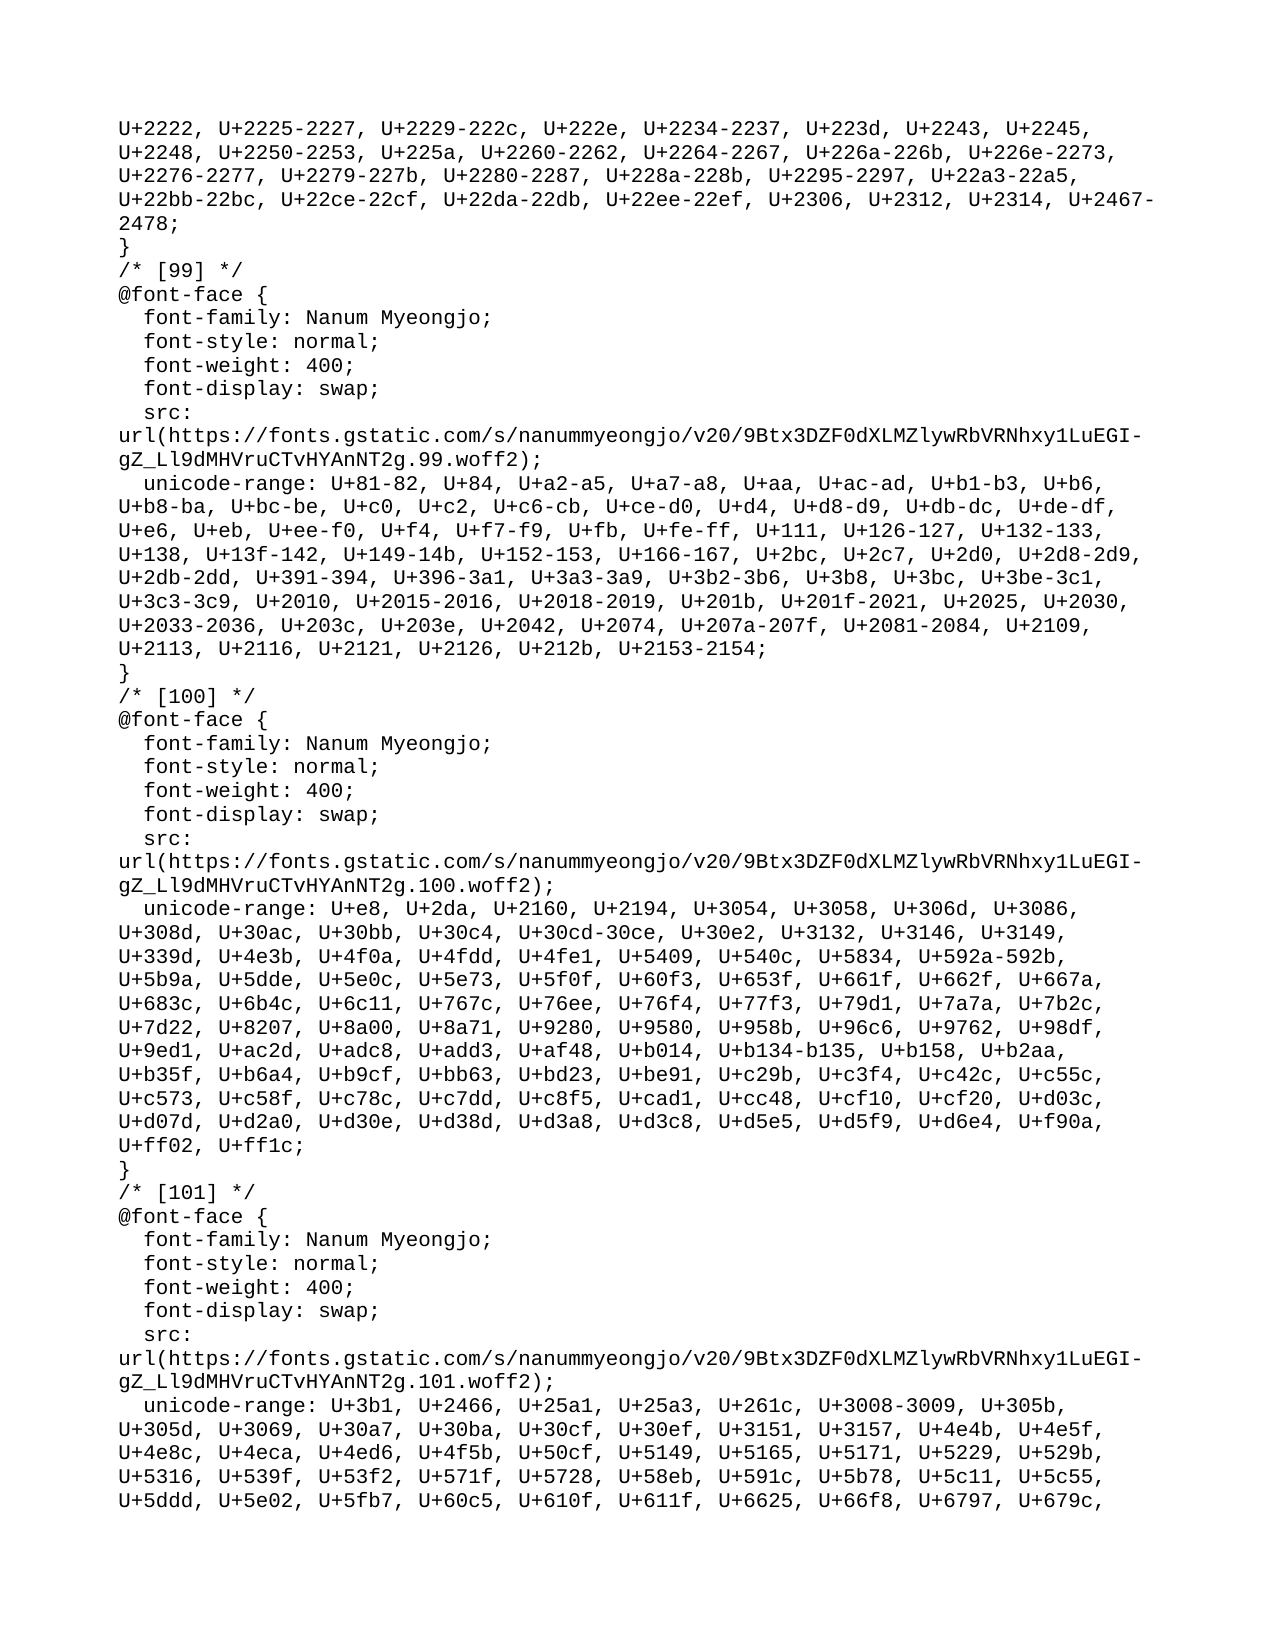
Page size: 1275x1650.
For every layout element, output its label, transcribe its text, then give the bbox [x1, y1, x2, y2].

text unicode-range: U+e8, U+2da, U+2160, U+2194, U+3054, U+3058, U+306d, U+3086, U+308d, U+30ac, U+30bb, U+30c4, U+30cd-30ce, U+30e2, U+3132, U+3146, U+3149, U+339d, U+4e3b, U+4f0a, U+4fdd, U+4fe1, U+5409, U+540c, U+5834, U+592a-592b, U+5b9a, U+5dde, U+5e0c, U+5e73, U+5f0f, U+60f3, U+653f, U+661f, U+662f, U+667a, U+683c, U+6b4c, U+6c11, U+767c, U+76ee, U+76f4, U+77f3, U+79d1, U+7a7a, U+7b2c, U+7d22, U+8207, U+8a00, U+8a71, U+9280, U+9580, U+958b, U+96c6, U+9762, U+98df, U+9ed1, U+ac2d, U+adc8, U+add3, U+af48, U+b014, U+b134-b135, U+b158, U+b2aa, U+b35f, U+b6a4, U+b9cf, U+bb63, U+bd23, U+be91, U+c29b, U+c3f4, U+c42c, U+c55c, U+c573, U+c58f, U+c78c, U+c7dd, U+c8f5, U+cad1, U+cc48, U+cf10, U+cf20, U+d03c, U+d07d, U+d2a0, U+d30e, U+d38d, U+d3a8, U+d3c8, U+d5e5, U+d5f9, U+d6e4, U+f90a, U+ff02, U+ff1c; [118, 898, 1157, 1158]
text } [118, 662, 1157, 686]
text font-style: normal; [118, 757, 1157, 780]
text font-weight: 400; [118, 1277, 1157, 1300]
text } [118, 1158, 1157, 1182]
text /* [100] */ [118, 686, 1157, 709]
text font-style: normal; [118, 331, 1157, 354]
text font-family: Nanum Myeongjo; [118, 307, 1157, 331]
text @font-face { [118, 709, 1157, 733]
text @font-face { [118, 284, 1157, 307]
text unicode-range: U+81-82, U+84, U+a2-a5, U+a7-a8, U+aa, U+ac-ad, U+b1-b3, U+b6, U+b8-ba, U+bc-be, U+c0, U+c2, U+c6-cb, U+ce-d0, U+d4, U+d8-d9, U+db-dc, U+de-df, U+e6, U+eb, U+ee-f0, U+f4, U+f7-f9, U+fb, U+fe-ff, U+111, U+126-127, U+132-133, U+138, U+13f-142, U+149-14b, U+152-153, U+166-167, U+2bc, U+2c7, U+2d0, U+2d8-2d9, U+2db-2dd, U+391-394, U+396-3a1, U+3a3-3a9, U+3b2-3b6, U+3b8, U+3bc, U+3be-3c1, U+3c3-3c9, U+2010, U+2015-2016, U+2018-2019, U+201b, U+201f-2021, U+2025, U+2030, U+2033-2036, U+203c, U+203e, U+2042, U+2074, U+207a-207f, U+2081-2084, U+2109, U+2113, U+2116, U+2121, U+2126, U+212b, U+2153-2154; [118, 473, 1157, 662]
text @font-face { [118, 1206, 1157, 1229]
text font-display: swap; [118, 378, 1157, 402]
text /* [101] */ [118, 1182, 1157, 1206]
text src: url(https://fonts.gstatic.com/s/nanummyeongjo/v20/9Btx3DZF0dXLMZlywRbVRNhxy1LuEGI-gZ_Ll9dMHVruCTvHYAnNT2g.99.woff2); [118, 402, 1157, 473]
text font-weight: 400; [118, 354, 1157, 378]
text font-weight: 400; [118, 780, 1157, 804]
text font-display: swap; [118, 804, 1157, 827]
text font-family: Nanum Myeongjo; [118, 1229, 1157, 1253]
text font-display: swap; [118, 1300, 1157, 1324]
text } [118, 236, 1157, 260]
text font-family: Nanum Myeongjo; [118, 733, 1157, 757]
text src: url(https://fonts.gstatic.com/s/nanummyeongjo/v20/9Btx3DZF0dXLMZlywRbVRNhxy1LuEGI-gZ_Ll9dMHVruCTvHYAnNT2g.101.woff2); [118, 1324, 1157, 1395]
text font-style: normal; [118, 1253, 1157, 1277]
text U+2222, U+2225-2227, U+2229-222c, U+222e, U+2234-2237, U+223d, U+2243, U+2245, U+2248, U+2250-2253, U+225a, U+2260-2262, U+2264-2267, U+226a-226b, U+226e-2273, U+2276-2277, U+2279-227b, U+2280-2287, U+228a-228b, U+2295-2297, U+22a3-22a5, U+22bb-22bc, U+22ce-22cf, U+22da-22db, U+22ee-22ef, U+2306, U+2312, U+2314, U+2467-2478; [118, 118, 1157, 236]
text /* [99] */ [118, 260, 1157, 284]
text unicode-range: U+3b1, U+2466, U+25a1, U+25a3, U+261c, U+3008-3009, U+305b, U+305d, U+3069, U+30a7, U+30ba, U+30cf, U+30ef, U+3151, U+3157, U+4e4b, U+4e5f, U+4e8c, U+4eca, U+4ed6, U+4f5b, U+50cf, U+5149, U+5165, U+5171, U+5229, U+529b, U+5316, U+539f, U+53f2, U+571f, U+5728, U+58eb, U+591c, U+5b78, U+5c11, U+5c55, U+5ddd, U+5e02, U+5fb7, U+60c5, U+610f, U+611f, U+6625, U+66f8, U+6797, U+679c, [118, 1395, 1157, 1513]
text src: url(https://fonts.gstatic.com/s/nanummyeongjo/v20/9Btx3DZF0dXLMZlywRbVRNhxy1LuEGI-gZ_Ll9dMHVruCTvHYAnNT2g.100.woff2); [118, 827, 1157, 898]
